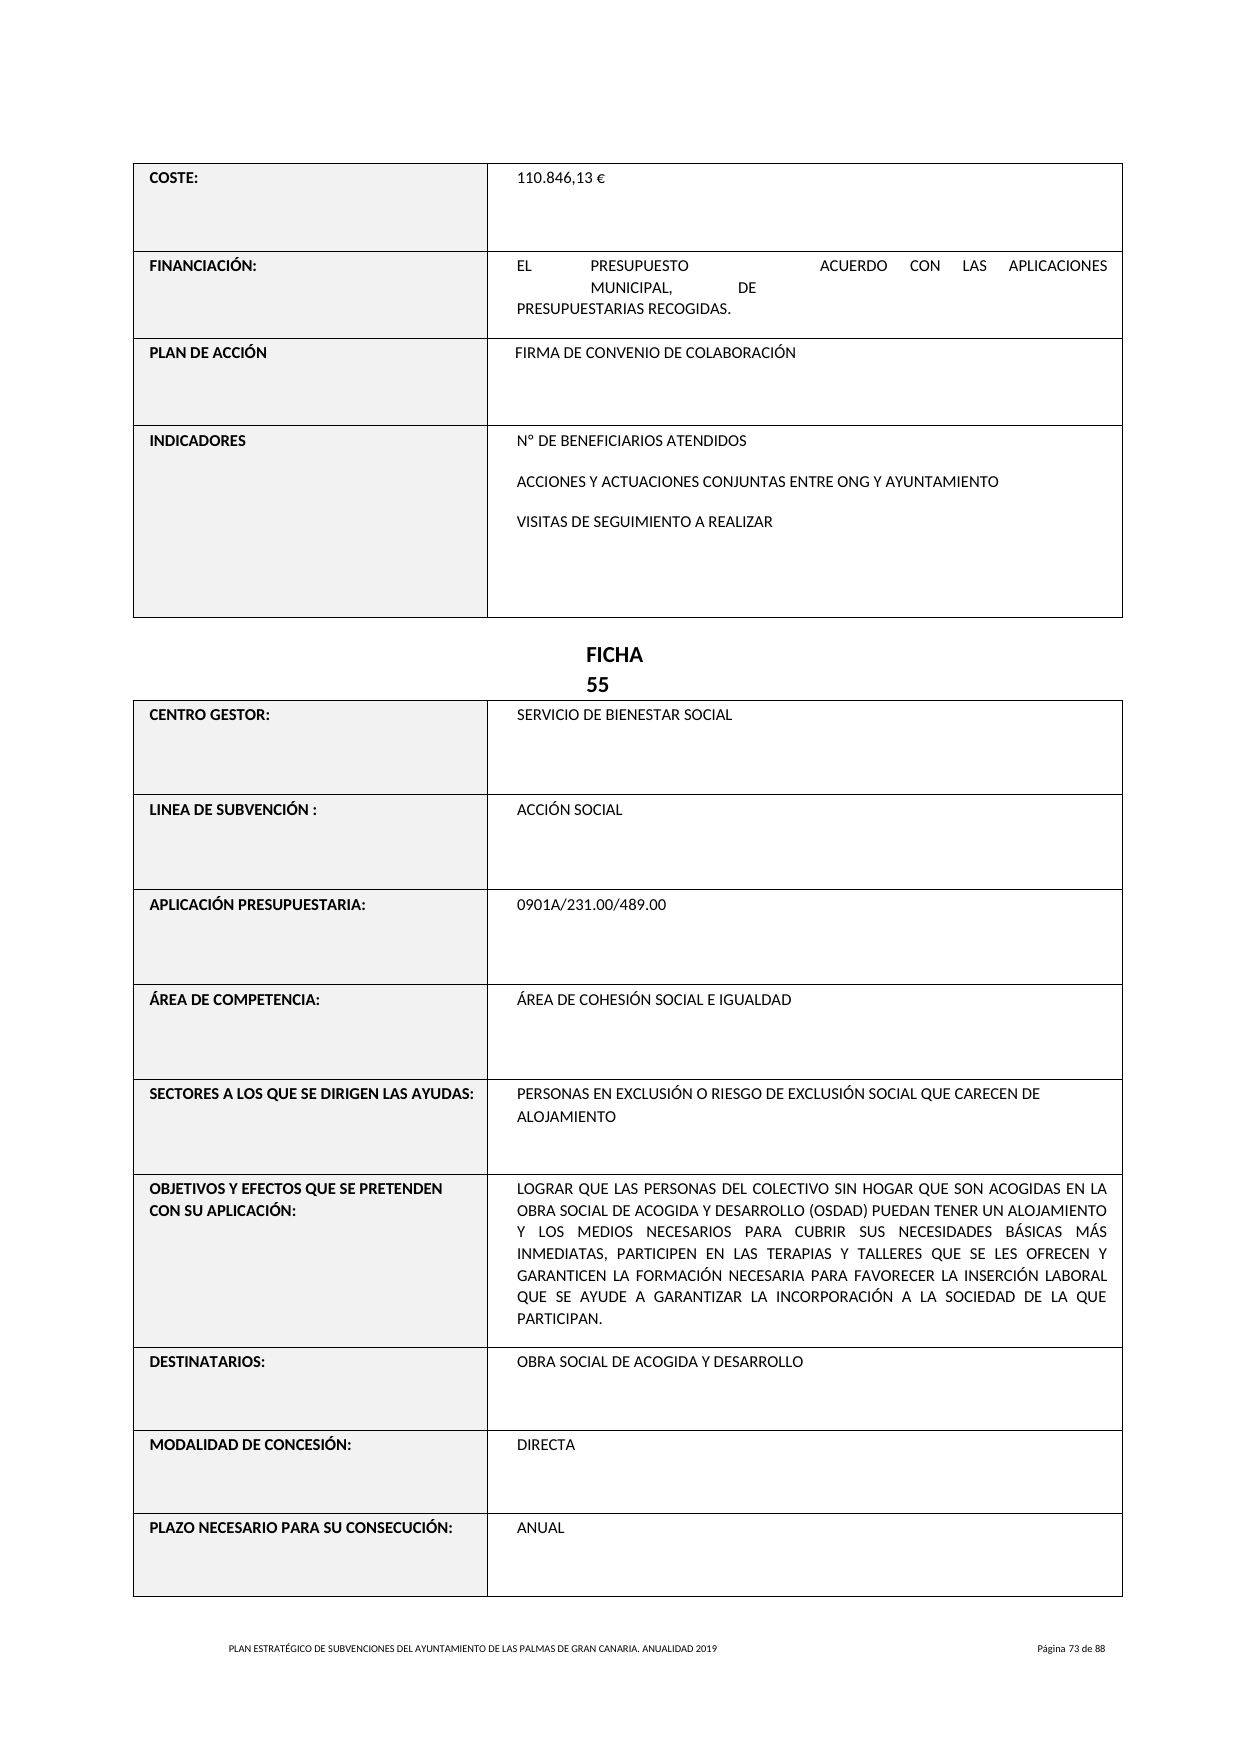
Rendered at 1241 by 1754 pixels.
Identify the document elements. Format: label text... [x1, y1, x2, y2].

table_cell APLICACIÓN PRESUPUESTARIA: [134, 890, 487, 984]
table_cell EL PRESUPUESTO MUNICIPAL, DE PRESUPUESTARIAS RECOGIDAS. [488, 252, 820, 338]
table_cell DESTINATARIOS: [134, 1348, 487, 1430]
table_cell DIRECTA [488, 1431, 1122, 1513]
table_cell COSTE: [134, 164, 487, 251]
table_cell [910, 339, 962, 425]
table_cell [820, 164, 910, 251]
table_cell SECTORES A LOS QUE SE DIRIGEN LAS AYUDAS: [134, 1080, 487, 1174]
table_cell [1009, 164, 1122, 251]
table_cell MODALIDAD DE CONCESIÓN: [134, 1431, 487, 1513]
table_cell Nº DE BENEFICIARIOS ATENDIDOS ACCIONES Y ACTUACIONES CONJUNTAS ENTRE ONG Y AYUNTAMIENTO VISITAS DE SEGUIMIENTO A REALIZAR [488, 426, 1122, 617]
table_cell ACCIÓN SOCIAL [488, 795, 1122, 889]
table_cell LAS [963, 252, 1009, 338]
text FICHA 55 [586, 640, 671, 698]
table_cell PLAN DE ACCIÓN [134, 339, 487, 425]
table_cell LOGRAR QUE LAS PERSONAS DEL COLECTIVO SIN HOGAR QUE SON ACOGIDAS EN LA OBRA SOCIAL DE ACOGIDA Y DESARROLLO (OSDAD) PUEDAN TENER UN ALOJAMIENTO Y LOS MEDIOS NECESARIOS PARA CUBRIR SUS NECESIDADES BÁSICAS MÁS INMEDIATAS, PARTICIPEN EN LAS TERAPIAS Y TALLERES QUE SE LES OFRECEN Y GARANTICEN LA FORMACIÓN NECESARIA PARA FAVORECER LA INSERCIÓN LABORAL QUE SE AYUDE A GARANTIZAR LA INCORPORACIÓN A LA SOCIEDAD DE LA QUE PARTICIPAN. [488, 1175, 1122, 1347]
table_header CENTRO GESTOR: [134, 701, 487, 794]
table_cell INDICADORES [134, 426, 487, 617]
table_cell FINANCIACIÓN: [134, 252, 487, 338]
table_cell PERSONAS EN EXCLUSIÓN O RIESGO DE EXCLUSIÓN SOCIAL QUE CARECEN DE ALOJAMIENTO [488, 1080, 1122, 1174]
table_cell [910, 164, 962, 251]
table_cell ANUAL [488, 1514, 1122, 1596]
table_cell CON [910, 252, 962, 338]
table_cell OBJETIVOS Y EFECTOS QUE SE PRETENDEN CON SU APLICACIÓN: [134, 1175, 487, 1347]
table_cell FIRMA DE CONVENIO DE COLABORACIÓN [488, 339, 820, 425]
table_header SERVICIO DE BIENESTAR SOCIAL [488, 701, 1122, 794]
table_cell [963, 339, 1009, 425]
table_cell [1009, 339, 1122, 425]
table_cell 0901A/231.00/489.00 [488, 890, 1122, 984]
table_cell ÁREA DE COHESIÓN SOCIAL E IGUALDAD [488, 985, 1122, 1079]
table_cell ÁREA DE COMPETENCIA: [134, 985, 487, 1079]
table_cell LINEA DE SUBVENCIÓN : [134, 795, 487, 889]
table_cell [963, 164, 1009, 251]
table_cell PLAZO NECESARIO PARA SU CONSECUCIÓN: [134, 1514, 487, 1596]
table_cell 110.846,13 € [488, 164, 820, 251]
table_cell [820, 339, 910, 425]
table_cell OBRA SOCIAL DE ACOGIDA Y DESARROLLO [488, 1348, 1122, 1430]
table_cell ACUERDO [820, 252, 910, 338]
table_cell APLICACIONES [1009, 252, 1122, 338]
